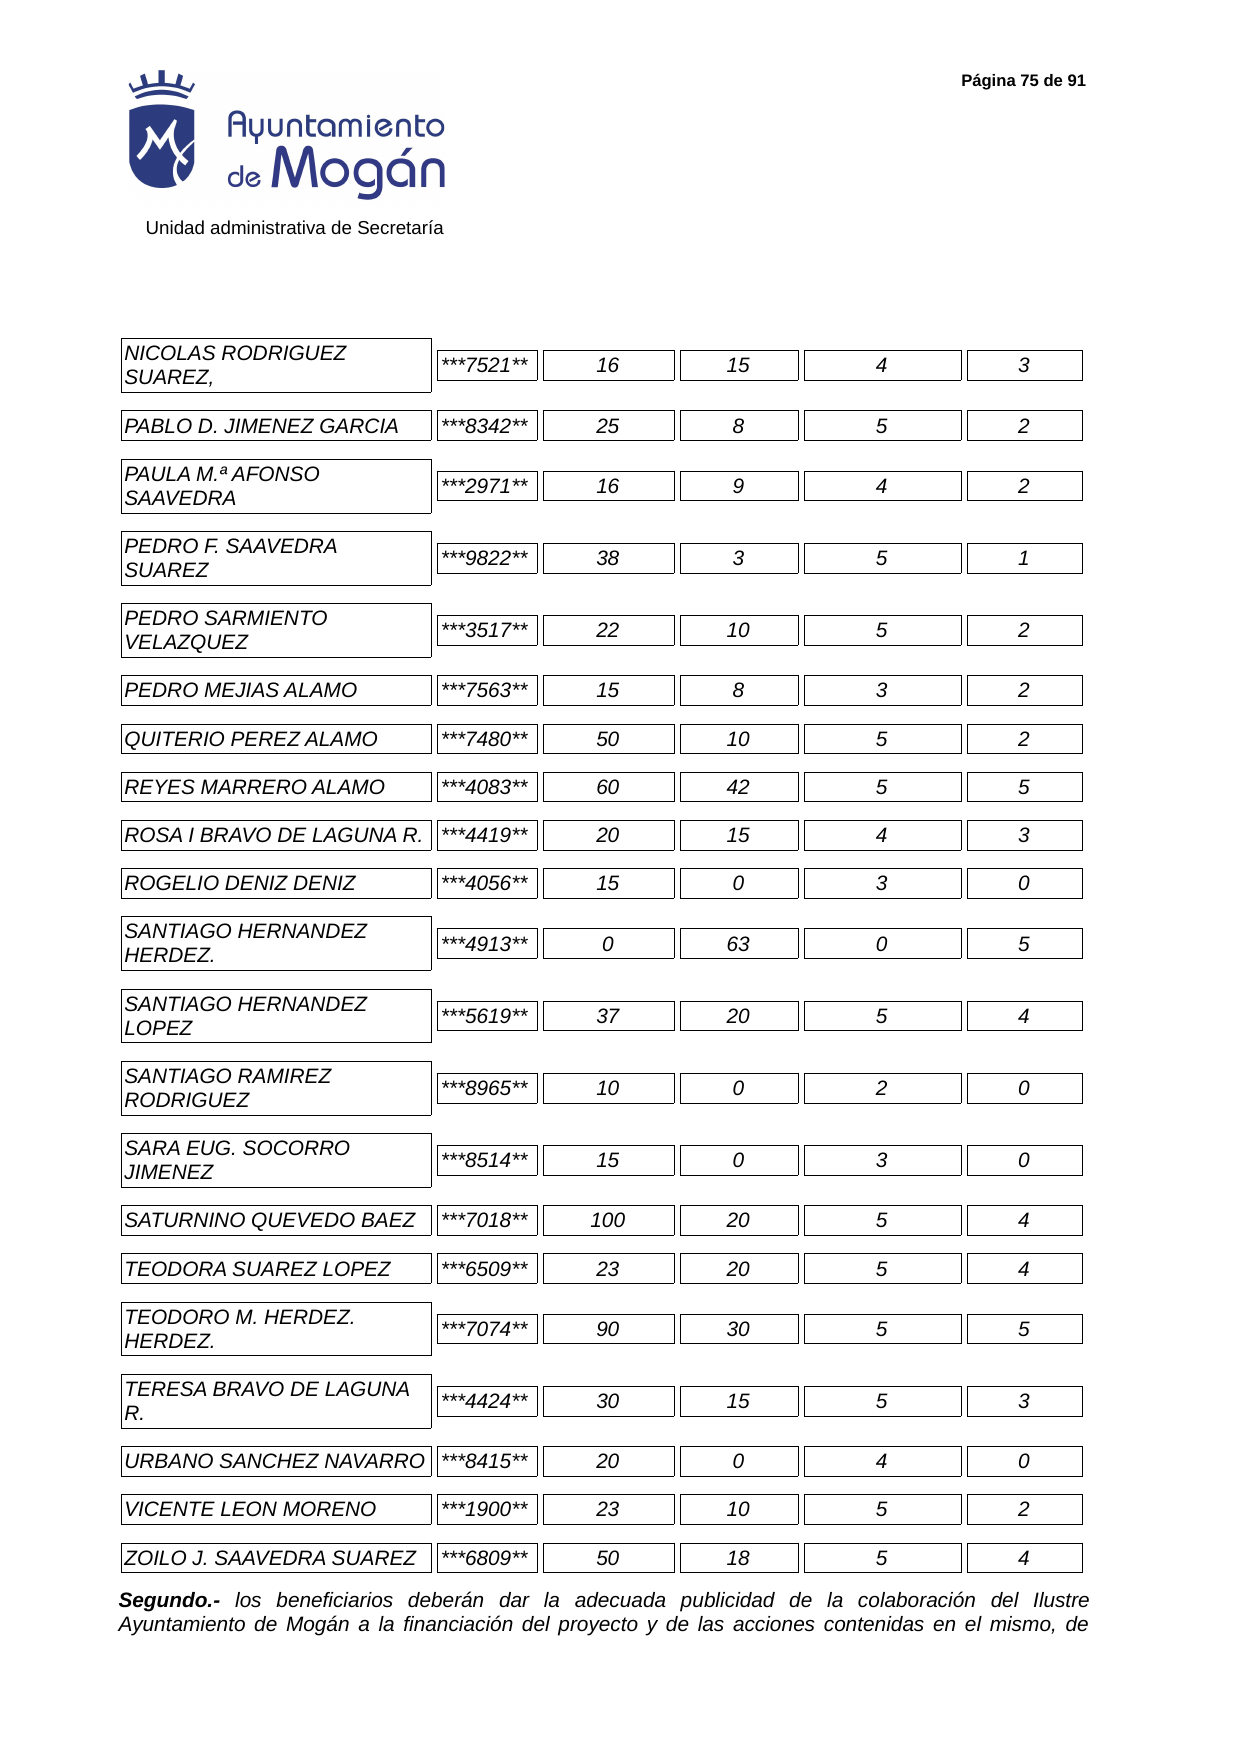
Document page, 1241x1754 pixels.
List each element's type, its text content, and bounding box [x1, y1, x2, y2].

table_cell 42 [677, 769, 801, 817]
table_cell ***7563** [434, 672, 540, 721]
table_cell 0 [677, 865, 801, 913]
table_cell PAULA M.ª AFONSO SAAVEDRA [118, 456, 434, 528]
table_cell REYES MARRERO ALAMO [118, 769, 434, 817]
table_cell 38 [540, 528, 677, 600]
table_cell ***5619** [434, 986, 540, 1058]
table_cell PABLO D. JIMENEZ GARCIA [118, 408, 434, 456]
table_cell 2 [964, 456, 1085, 528]
table_cell 0 [964, 865, 1085, 913]
text Segundo.- los beneficiarios deberán dar la adecuada publicidad de la colaboración del Ilustre Ayuntamiento de Mogán a la financiación del proyecto y de las acciones contenidas en el mismo, de [118, 1588, 1092, 1636]
table_cell 2 [964, 721, 1085, 769]
table_cell 37 [540, 986, 677, 1058]
table_cell 5 [801, 1202, 964, 1250]
table_cell 100 [540, 1202, 677, 1250]
table_cell 0 [964, 1443, 1085, 1491]
table_cell URBANO SANCHEZ NAVARRO [118, 1443, 434, 1491]
table_cell 3 [964, 1371, 1085, 1443]
table_cell SATURNINO QUEVEDO BAEZ [118, 1202, 434, 1250]
table_cell 5 [801, 600, 964, 672]
table_cell ***8342** [434, 408, 540, 456]
table_cell VICENTE LEON MORENO [118, 1491, 434, 1539]
table_cell 4 [801, 817, 964, 865]
table_cell ***9822** [434, 528, 540, 600]
table_cell ***3517** [434, 600, 540, 672]
table_cell ***4419** [434, 817, 540, 865]
table_cell 5 [964, 1299, 1085, 1371]
table_cell 4 [801, 335, 964, 407]
table_cell ***1900** [434, 1491, 540, 1539]
table_cell 5 [964, 769, 1085, 817]
table_cell 0 [677, 1130, 801, 1202]
table_cell 20 [677, 1202, 801, 1250]
table_cell ROGELIO DENIZ DENIZ [118, 865, 434, 913]
table_cell 23 [540, 1250, 677, 1299]
table_cell 0 [677, 1058, 801, 1130]
table_cell ***7480** [434, 721, 540, 769]
table_cell 20 [540, 817, 677, 865]
table_cell ***2971** [434, 456, 540, 528]
table_cell 20 [540, 1443, 677, 1491]
table_cell 15 [677, 335, 801, 407]
table_cell TERESA BRAVO DE LAGUNA R. [118, 1371, 434, 1443]
table_cell 5 [801, 1491, 964, 1539]
table_cell QUITERIO PEREZ ALAMO [118, 721, 434, 769]
table_cell 15 [677, 817, 801, 865]
table_cell 5 [801, 986, 964, 1058]
table_cell 5 [801, 1371, 964, 1443]
table_cell 50 [540, 1540, 677, 1588]
table_cell 3 [964, 335, 1085, 407]
table_cell 22 [540, 600, 677, 672]
table_cell 0 [801, 914, 964, 986]
table_cell 10 [677, 600, 801, 672]
table_cell 20 [677, 986, 801, 1058]
table_cell ***4913** [434, 914, 540, 986]
table_cell 5 [801, 1299, 964, 1371]
table_cell ***7521** [434, 335, 540, 407]
table_cell ***7018** [434, 1202, 540, 1250]
table_cell ROSA I BRAVO DE LAGUNA R. [118, 817, 434, 865]
table_cell 5 [801, 1250, 964, 1299]
table_cell 10 [677, 721, 801, 769]
table_cell 0 [964, 1130, 1085, 1202]
table_cell 0 [540, 914, 677, 986]
table_cell 5 [964, 914, 1085, 986]
table_cell 5 [801, 528, 964, 600]
table_cell 9 [677, 456, 801, 528]
table_cell 5 [801, 769, 964, 817]
table_cell 20 [677, 1250, 801, 1299]
table_cell 8 [677, 408, 801, 456]
table_cell ***4083** [434, 769, 540, 817]
table_cell ***4056** [434, 865, 540, 913]
table_cell 4 [964, 1202, 1085, 1250]
table_cell 1 [964, 528, 1085, 600]
table_cell 2 [964, 672, 1085, 721]
table_cell 10 [540, 1058, 677, 1130]
table_cell ZOILO J. SAAVEDRA SUAREZ [118, 1540, 434, 1588]
table_cell 2 [964, 600, 1085, 672]
table_cell 2 [964, 1491, 1085, 1539]
table_cell SANTIAGO HERNANDEZ LOPEZ [118, 986, 434, 1058]
table_cell 0 [964, 1058, 1085, 1130]
table_cell 3 [801, 865, 964, 913]
table_cell 18 [677, 1540, 801, 1588]
table_cell 15 [540, 672, 677, 721]
table_cell 2 [964, 408, 1085, 456]
table_cell PEDRO SARMIENTO VELAZQUEZ [118, 600, 434, 672]
table_cell 90 [540, 1299, 677, 1371]
table_cell ***7074** [434, 1299, 540, 1371]
table_cell TEODORO M. HERDEZ. HERDEZ. [118, 1299, 434, 1371]
table_cell 30 [540, 1371, 677, 1443]
table_cell 15 [540, 1130, 677, 1202]
table_cell 4 [801, 456, 964, 528]
table_cell 30 [677, 1299, 801, 1371]
table_cell ***8415** [434, 1443, 540, 1491]
table_cell 60 [540, 769, 677, 817]
table_cell 3 [801, 672, 964, 721]
table_cell 4 [964, 1540, 1085, 1588]
table_cell TEODORA SUAREZ LOPEZ [118, 1250, 434, 1299]
table_cell 50 [540, 721, 677, 769]
table_cell 16 [540, 456, 677, 528]
table_cell 0 [677, 1443, 801, 1491]
table_cell 23 [540, 1491, 677, 1539]
table_cell 4 [964, 986, 1085, 1058]
table_cell 3 [801, 1130, 964, 1202]
table_cell 3 [964, 817, 1085, 865]
table_cell PEDRO MEJIAS ALAMO [118, 672, 434, 721]
table_cell 15 [677, 1371, 801, 1443]
table_cell SARA EUG. SOCORRO JIMENEZ [118, 1130, 434, 1202]
table_cell SANTIAGO HERNANDEZ HERDEZ. [118, 914, 434, 986]
table_cell ***8514** [434, 1130, 540, 1202]
table_cell 25 [540, 408, 677, 456]
table_cell ***4424** [434, 1371, 540, 1443]
table_cell ***6509** [434, 1250, 540, 1299]
table_cell 10 [677, 1491, 801, 1539]
table_cell 8 [677, 672, 801, 721]
table_cell 5 [801, 1540, 964, 1588]
table_cell 4 [964, 1250, 1085, 1299]
table_cell SANTIAGO RAMIREZ RODRIGUEZ [118, 1058, 434, 1130]
table_cell NICOLAS RODRIGUEZ SUAREZ, [118, 335, 434, 407]
table_cell PEDRO F. SAAVEDRA SUAREZ [118, 528, 434, 600]
picture [128, 70, 445, 206]
table_cell 5 [801, 721, 964, 769]
table_cell 16 [540, 335, 677, 407]
table_cell 2 [801, 1058, 964, 1130]
table_cell 63 [677, 914, 801, 986]
table_cell ***8965** [434, 1058, 540, 1130]
table_cell ***6809** [434, 1540, 540, 1588]
table_cell 4 [801, 1443, 964, 1491]
table_cell 15 [540, 865, 677, 913]
table_cell 5 [801, 408, 964, 456]
table_cell 3 [677, 528, 801, 600]
